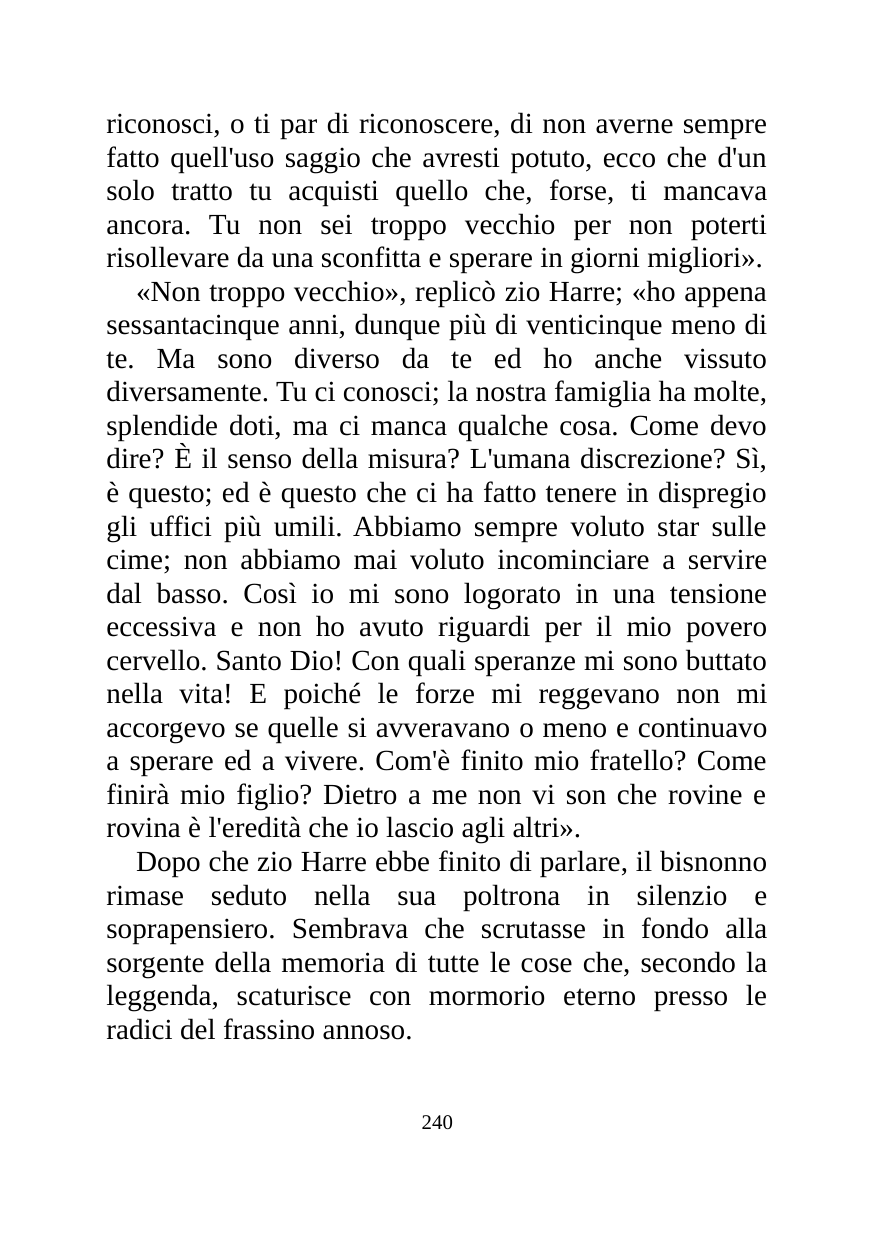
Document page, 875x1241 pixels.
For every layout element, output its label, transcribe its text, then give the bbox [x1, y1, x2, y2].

text Dopo che zio Harre ebbe finito di parlare, il bisnonno rimase seduto nella sua poltrona in silenzio e soprapensiero. Sembrava che scrutasse in fondo alla sorgente della memoria di tutte le cose che, secondo la leggenda, scaturisce con mormorio eterno presso le radici del frassino annoso. [106, 844, 768, 1045]
text «Non troppo vecchio», replicò zio Harre; «ho appena sessantacinque anni, dunque più di venticinque meno di te. Ma sono diverso da te ed ho anche vissuto diversamente. Tu ci conosci; la nostra famiglia ha molte, splendide doti, ma ci manca qualche cosa. Come devo dire? È il senso della misura? L'umana discrezione? Sì, è questo; ed è questo che ci ha fatto tenere in dispregio gli uffici più umili. Abbiamo sempre voluto star sulle cime; non abbiamo mai voluto incominciare a servire dal basso. Così io mi sono logorato in una tensione eccessiva e non ho avuto riguardi per il mio povero cervello. Santo Dio! Con quali speranze mi sono buttato nella vita! E poiché le forze mi reggevano non mi accorgevo se quelle si avveravano o meno e continuavo a sperare ed a vivere. Com'è finito mio fratello? Come finirà mio figlio? Dietro a me non vi son che rovine e rovina è l'eredità che io lascio agli altri». [106, 274, 768, 844]
text riconosci, o ti par di riconoscere, di non averne sempre fatto quell'uso saggio che avresti potuto, ecco che d'un solo tratto tu acquisti quello che, forse, ti mancava ancora. Tu non sei troppo vecchio per non poterti risollevare da una sconfitta e sperare in giorni migliori». [106, 106, 768, 274]
